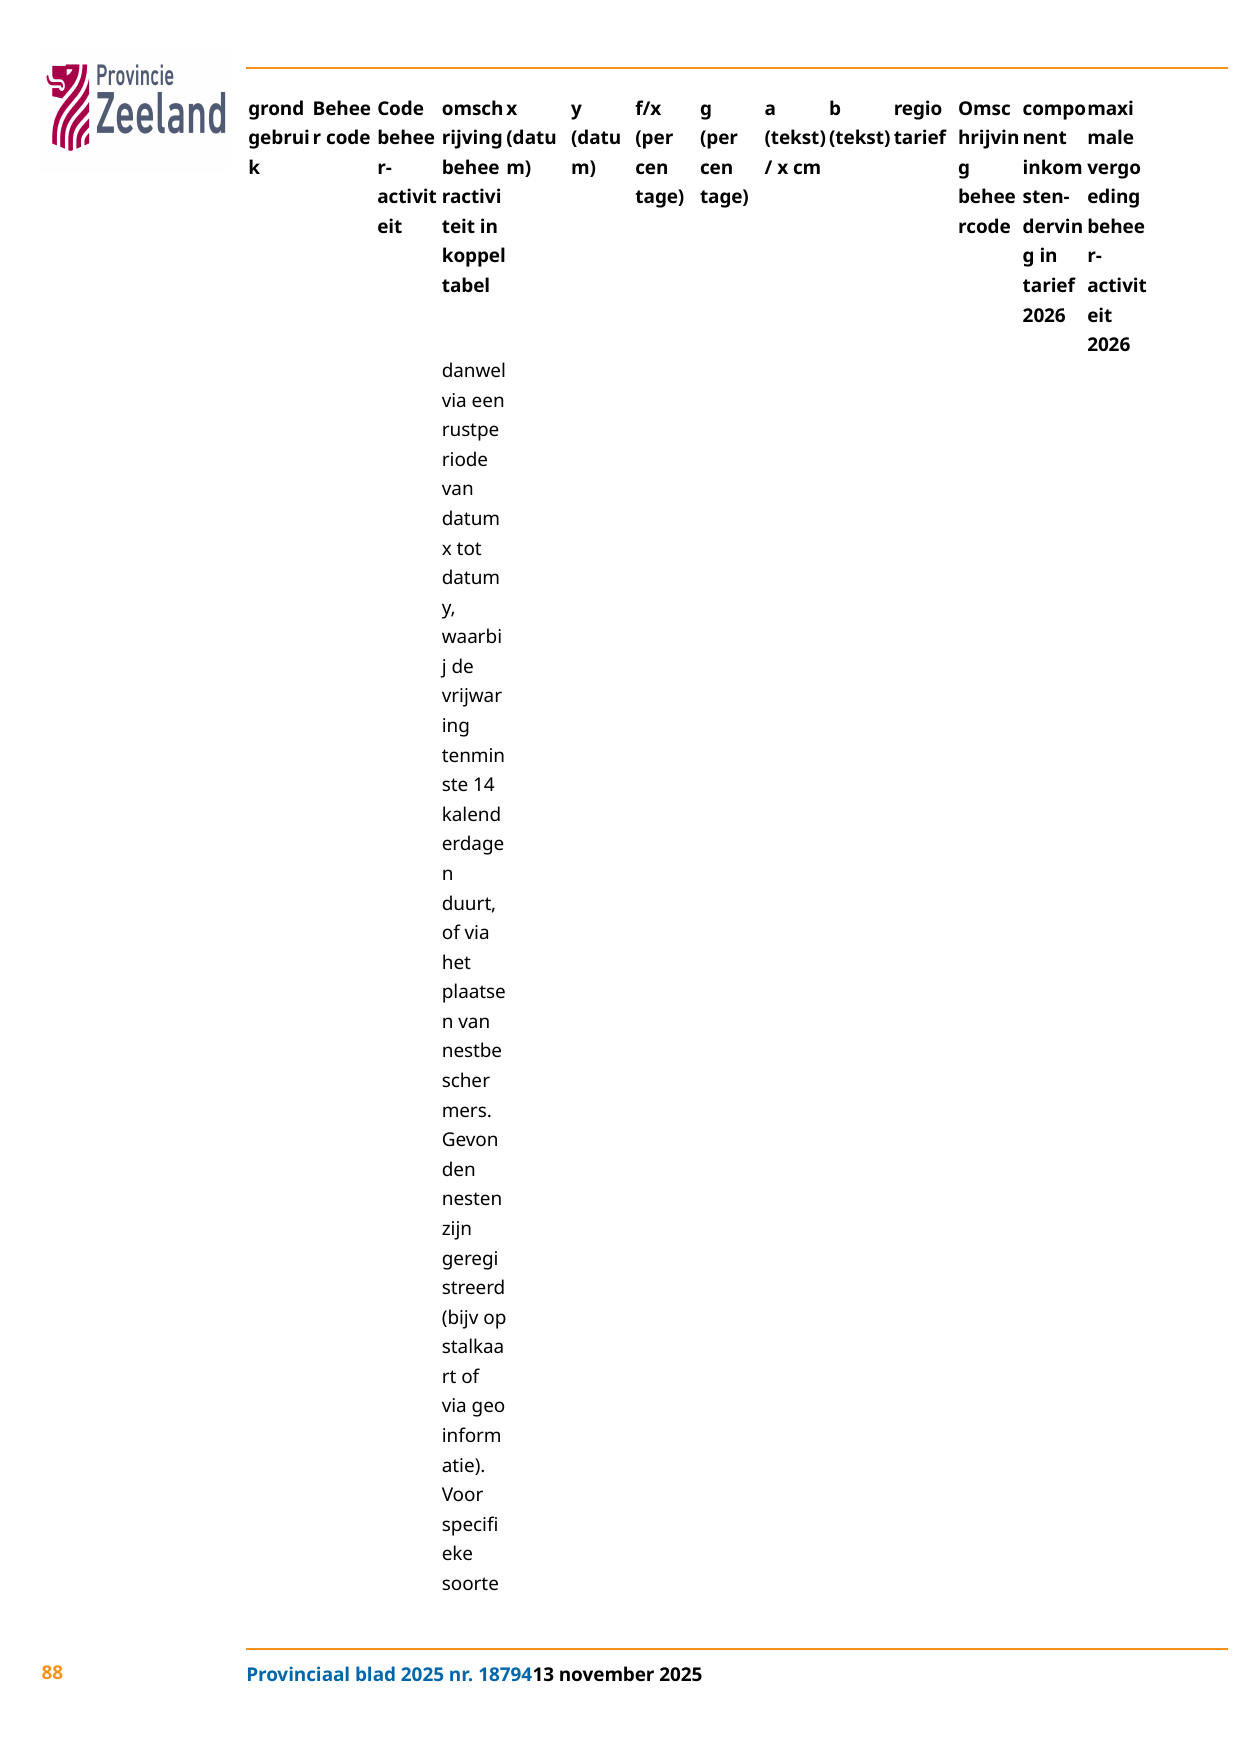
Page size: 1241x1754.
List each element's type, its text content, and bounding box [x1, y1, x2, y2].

picture [41, 47, 231, 172]
table_cell [635, 357, 700, 1596]
table_header g (per cen tage) [700, 95, 764, 357]
table_cell danwel via een rustperiode van datum x tot datum y, waarbij de vrijwaring tenminste 14 kalenderdagen duurt, of via het plaatsen van nestbeschermers. Gevonden nesten zijn geregistreerd (bijv op stalkaart of via geo informatie). Voor specifieke soorte [442, 357, 506, 1596]
table_cell [248, 357, 312, 1596]
table_header f/x (per cen tage) [635, 95, 700, 357]
table_header b (tekst) [829, 95, 893, 357]
table_cell [829, 357, 893, 1596]
table_header x (datum) [506, 95, 571, 357]
table_header component inkomsten-derving in tarief 2026 [1023, 95, 1087, 357]
table_header y (datum) [571, 95, 635, 357]
table_header Omschrijving beheercode [958, 95, 1022, 357]
table_header maximale vergoeding beheer-activiteit 2026 [1087, 95, 1152, 357]
table_header a (tekst) / x cm [764, 95, 829, 357]
table_header grond gebruik [248, 95, 312, 357]
table_cell [377, 357, 442, 1596]
table_header regio tarief [894, 95, 958, 357]
table_header Beheer code [313, 95, 377, 357]
table_cell [958, 357, 1022, 1596]
table_cell [1087, 357, 1152, 1596]
table_cell [894, 357, 958, 1596]
table_cell [313, 357, 377, 1596]
table_cell [1023, 357, 1087, 1596]
table_cell [764, 357, 829, 1596]
table_header Code beheer-activiteit [377, 95, 442, 357]
table_cell [506, 357, 571, 1596]
table_header omschrijving beheeractiviteit in koppeltabel [442, 95, 506, 357]
table_cell [571, 357, 635, 1596]
table_cell [700, 357, 764, 1596]
